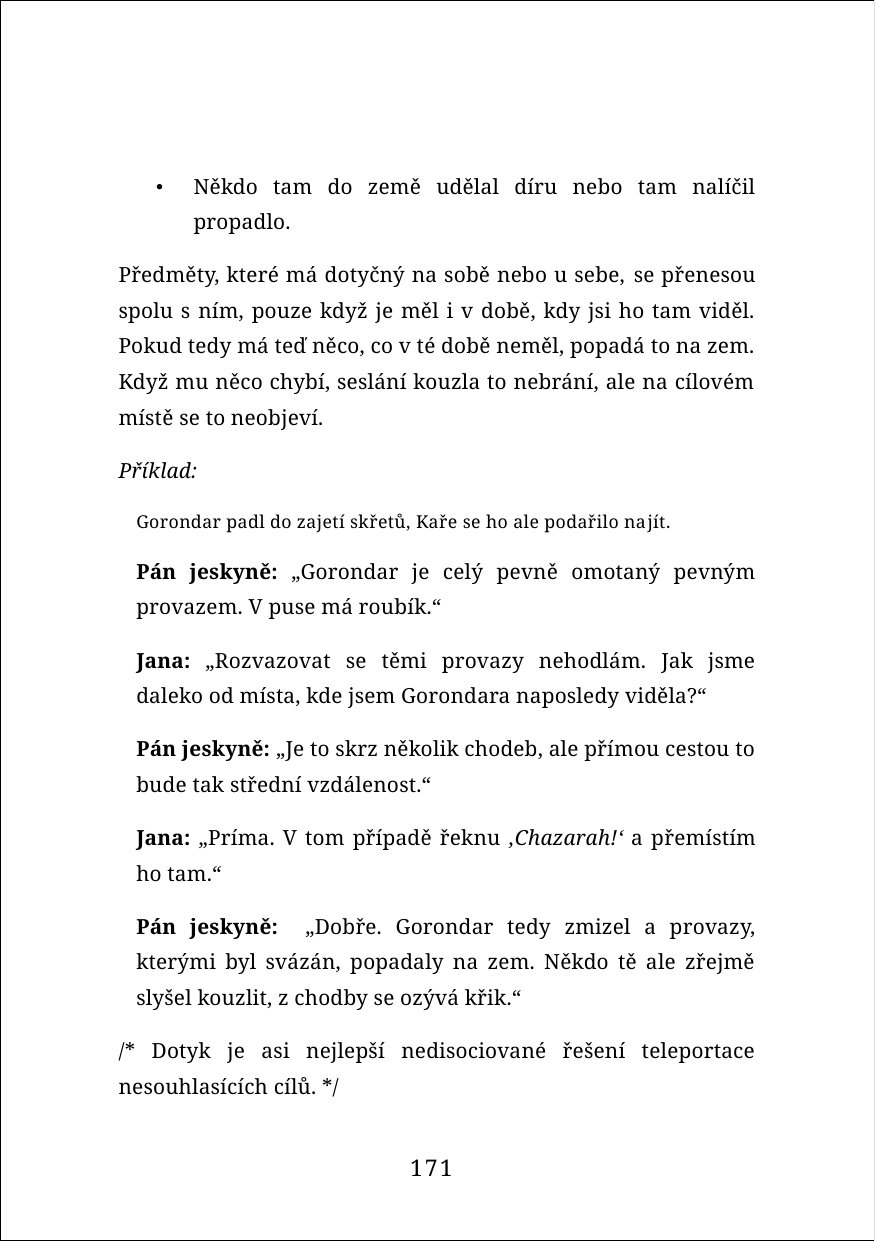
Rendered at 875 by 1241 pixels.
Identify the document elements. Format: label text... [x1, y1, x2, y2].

text Jana: „Rozvazovat se těmi provazy nehodlám. Jak jsme daleko od místa, kde jsem Gorondara naposledy viděla?“ [136, 646, 756, 710]
text Gorondar padl do zajetí skřetů, Kaře se ho ale podařilo najít. [136, 509, 756, 533]
text Jana: „Príma. V tom případě řeknu ‚Chazarah!‘ a přemístím ho tam.“ [136, 823, 756, 887]
text Pán jeskyně: „Je to skrz několik chodeb, ale přímou cestou to bude tak střední vzdálenost.“ [136, 734, 756, 798]
text /* Dotyk je asi nejlepší nedisociované řešení teleportace nesouhlasících cílů. */ [118, 1036, 756, 1100]
text Pán jeskyně: „Gorondar je celý pevně omotaný pevným provazem. V puse má roubík.“ [136, 557, 756, 621]
list Někdo tam do země udělal díru nebo tam nalíčil propadlo. [156, 172, 756, 236]
text Předměty, které má dotyčný na sobě nebo u sebe, se přenesou spolu s ním, pouze když je měl i v době, kdy jsi ho tam viděl. Pokud tedy má teď něco, co v té době neměl, popadá to na zem. Když mu něco chybí, seslání kouzla to nebrání, ale na cílovém místě se to neobjeví. [118, 261, 756, 431]
text Příklad: [118, 456, 756, 484]
text Pán jeskyně: „Dobře. Gorondar tedy zmizel a provazy, kterými byl svázán, popadaly na zem. Někdo tě ale zřejmě slyšel kouzlit, z chodby se ozývá křik.“ [136, 912, 756, 1011]
